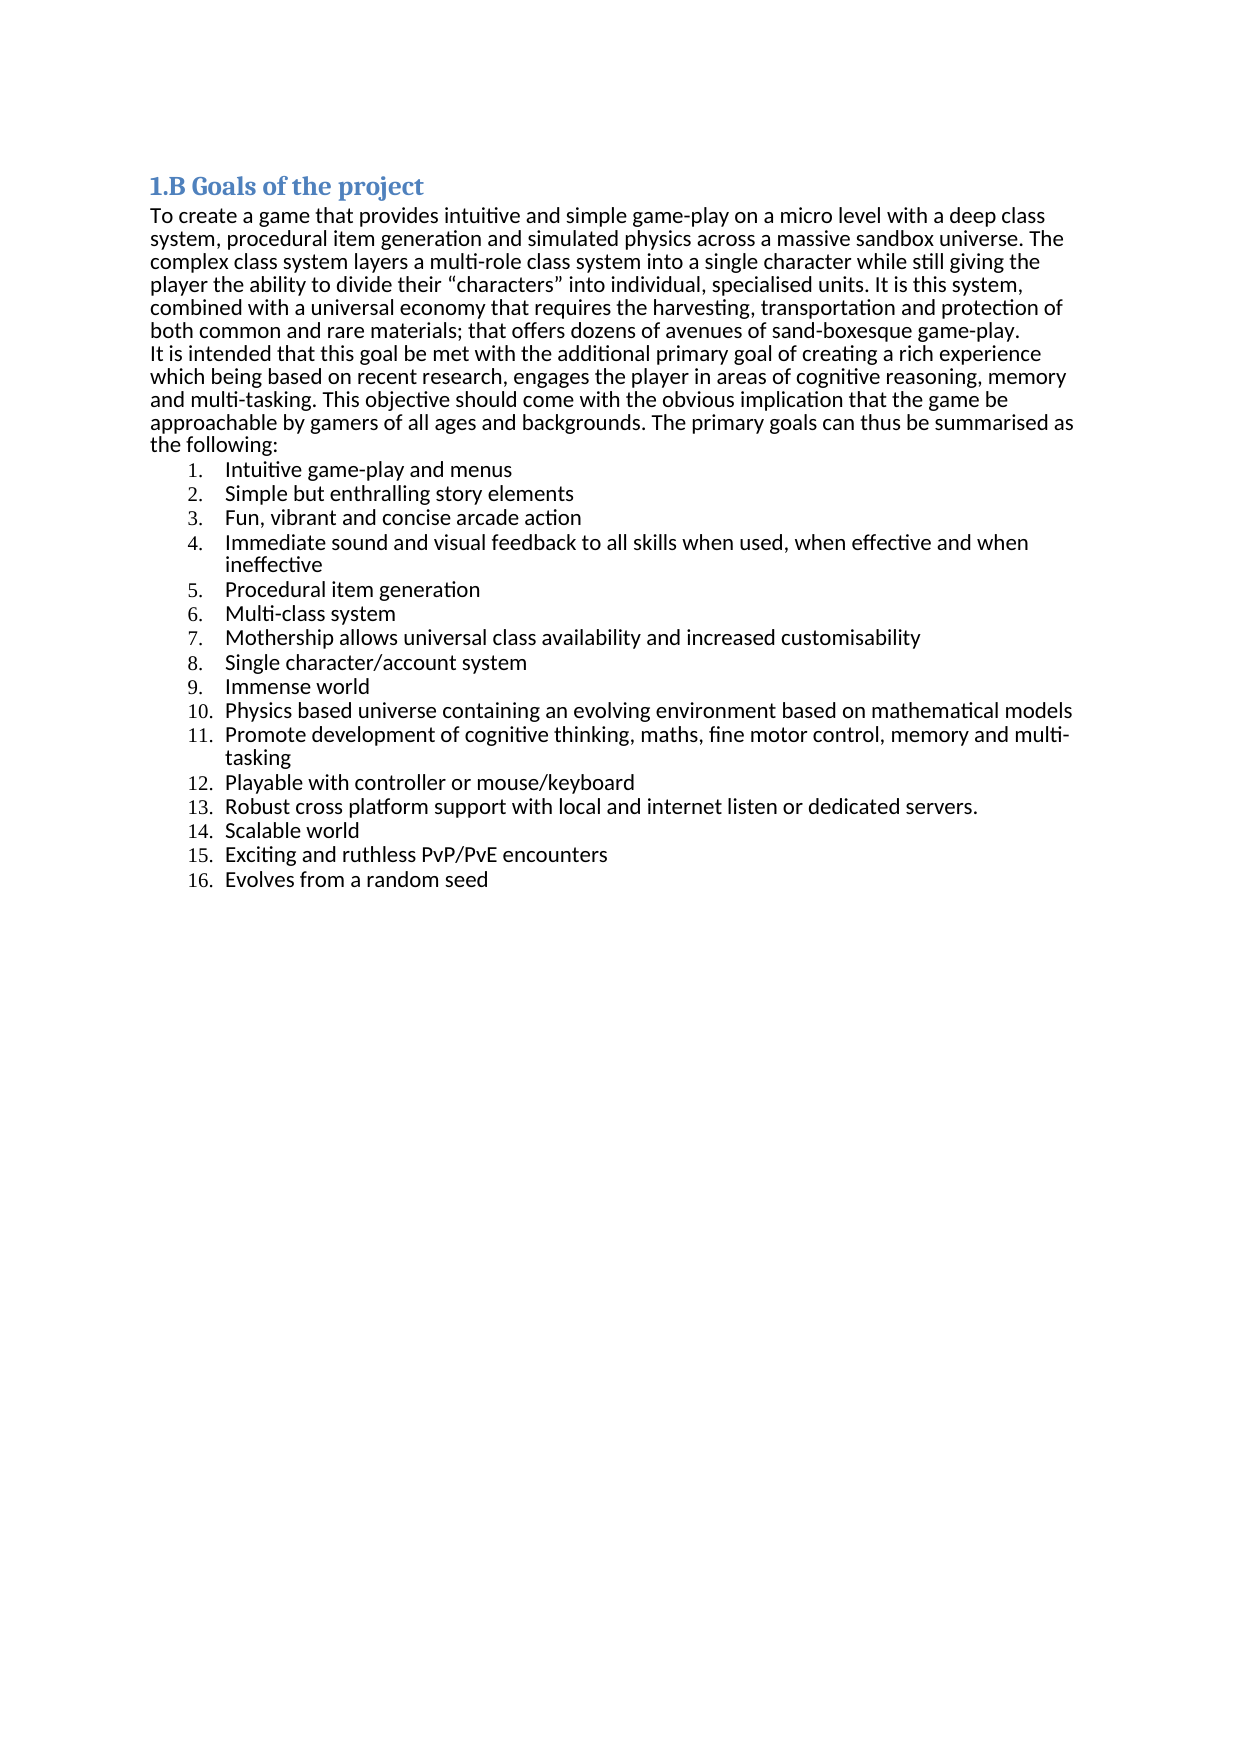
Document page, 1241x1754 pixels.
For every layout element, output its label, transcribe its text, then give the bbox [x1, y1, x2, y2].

list Procedural item generation [187, 579, 1090, 603]
list Immediate sound and visual feedback to all skills when used, when effective and when ineffective [187, 531, 1090, 579]
list Multi-class system [187, 603, 1090, 627]
list Single character/account system [187, 651, 1090, 676]
text To create a game that provides intuitive and simple game-play on a micro level with a deep class system, procedural item generation and simulated physics across a massive sandbox universe. The complex class system layers a multi-role class system into a single character while still giving the player the ability to divide their “characters” into individual, specialised units. It is this system, combined with a universal economy that requires the harvesting, transportation and protection of both common and rare materials; that offers dozens of avenues of sand-boxesque game-play. It is intended that this goal be met with the additional primary goal of creating a rich experience which being based on recent research, engages the player in areas of cognitive reasoning, memory and multi-tasking. This objective should come with the obvious implication that the game be approachable by gamers of all ages and backgrounds. The primary goals can thus be summarised as the following: [150, 207, 1090, 459]
list Physics based universe containing an evolving environment based on mathematical models [187, 700, 1090, 724]
list Evolves from a random seed [187, 868, 1090, 893]
list Simple but enthralling story elements [187, 483, 1090, 507]
list Playable with controller or mouse/keyboard [187, 771, 1090, 796]
list Intuitive game-play and menus [187, 459, 1090, 483]
list Robust cross platform support with local and internet listen or dedicated servers. [187, 796, 1090, 820]
list Scalable world [187, 820, 1090, 844]
list Promote development of cognitive thinking, maths, fine motor control, memory and multi-tasking [187, 724, 1090, 771]
list Mothership allows universal class availability and increased customisability [187, 627, 1090, 651]
text 1.B Goals of the project [150, 171, 1090, 202]
list Exciting and ruthless PvP/PvE encounters [187, 844, 1090, 868]
list Immense world [187, 676, 1090, 700]
list Fun, vibrant and concise arcade action [187, 507, 1090, 531]
